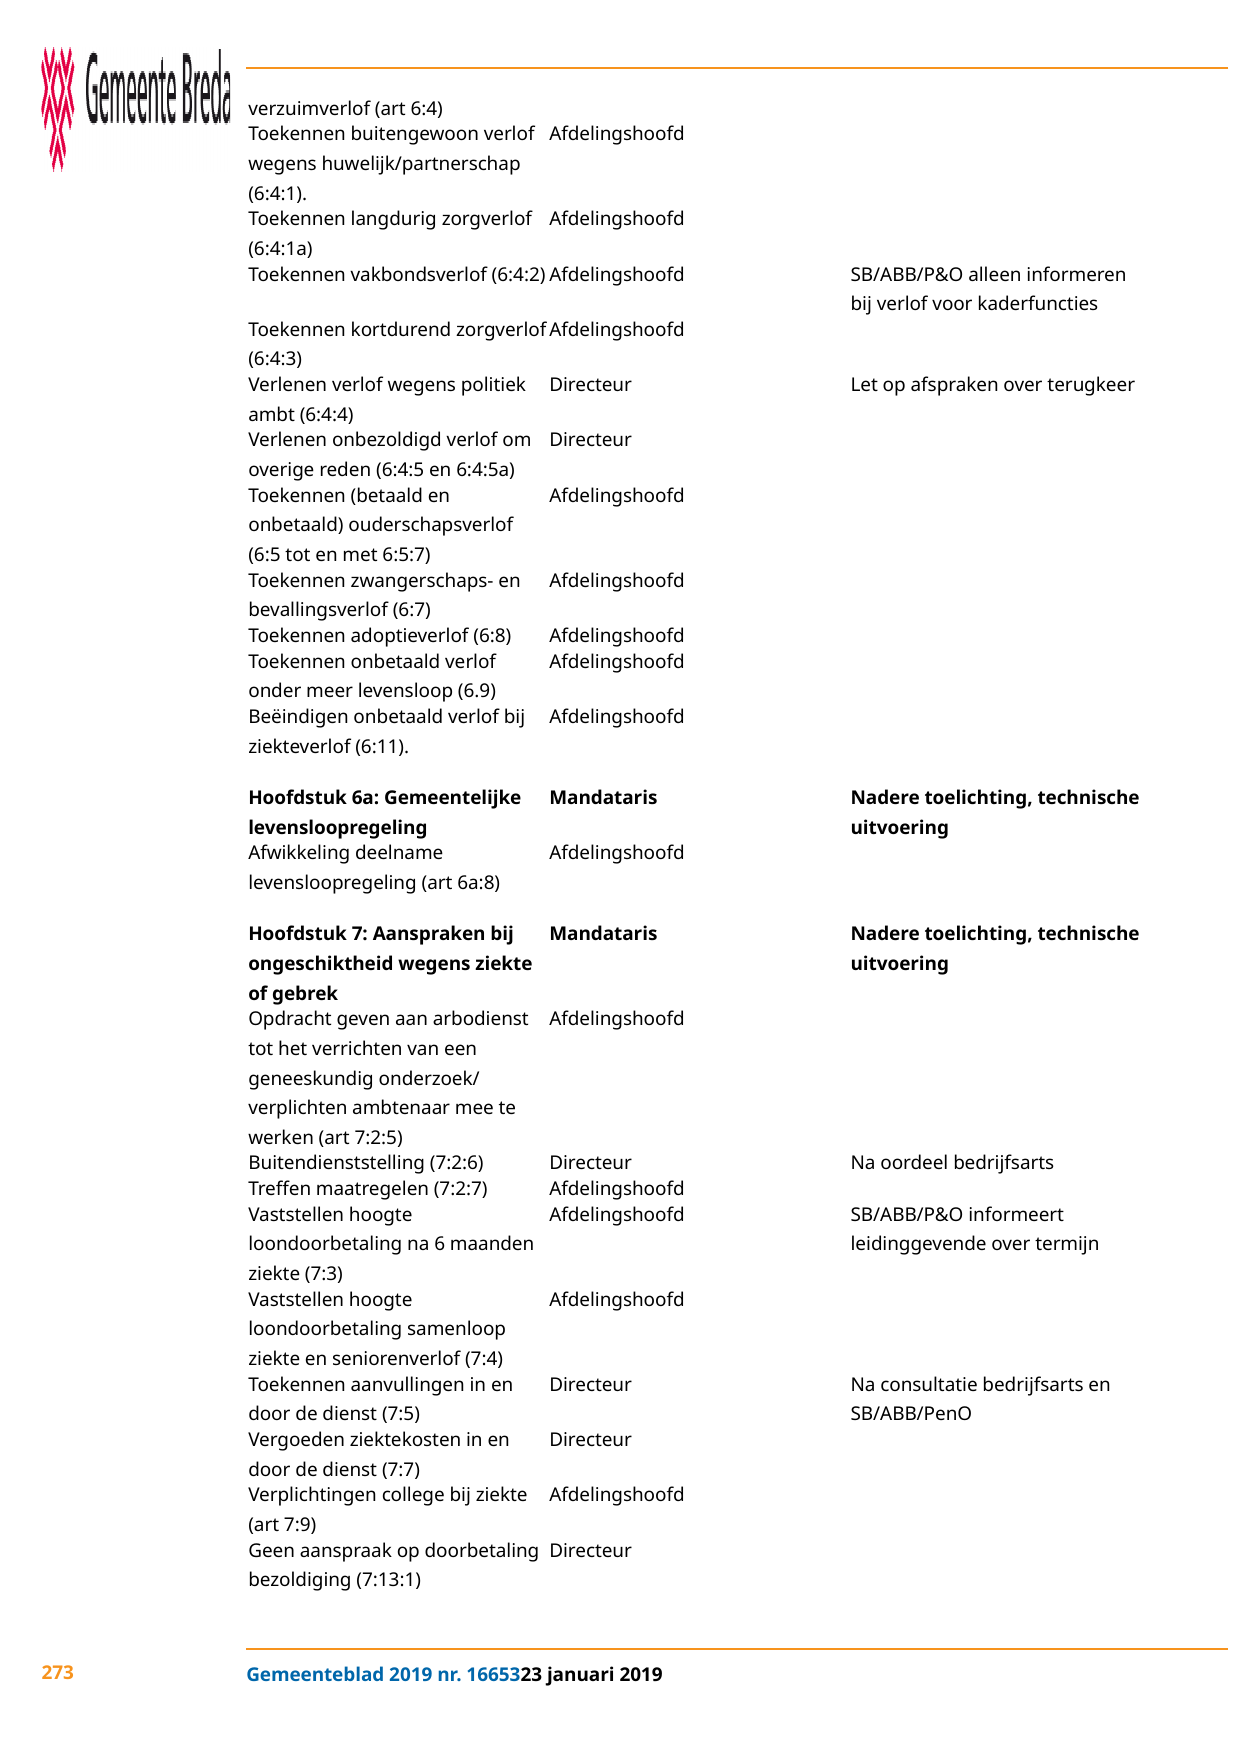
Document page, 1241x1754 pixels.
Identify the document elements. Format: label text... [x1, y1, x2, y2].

table_cell Na oordeel bedrijfsarts [850, 1150, 1152, 1175]
table_cell Nadere toelichting, technische uitvoering [850, 921, 1152, 1006]
table_cell Opdracht geven aan arbodienst tot het verrichten van een geneeskundig onderzoek/ verplichten ambtenaar mee te werken (art 7:2:5) [248, 1006, 549, 1149]
table_cell [850, 567, 1152, 622]
table_cell Hoofdstuk 6a: Gemeentelijke levensloopregeling [248, 784, 549, 839]
table_cell Afdelingshoofd [549, 205, 850, 261]
table_cell Beëindigen onbetaald verlof bij ziekteverlof (6:11). [248, 703, 549, 758]
table_cell Afdelingshoofd [549, 316, 850, 371]
table_cell Directeur [549, 1150, 850, 1175]
table_cell Toekennen zwangerschaps- en bevallingsverlof (6:7) [248, 567, 549, 622]
table_cell Nadere toelichting, technische uitvoering [850, 784, 1152, 839]
table_cell [850, 121, 1152, 205]
table_cell [850, 427, 1152, 482]
table_cell Toekennen adoptieverlof (6:8) [248, 622, 549, 648]
table_cell Afdelingshoofd [549, 567, 850, 622]
table_cell Verlenen verlof wegens politiek ambt (6:4:4) [248, 371, 549, 427]
table_cell Let op afspraken over terugkeer [850, 371, 1152, 427]
table_cell Vaststellen hoogte loondoorbetaling na 6 maanden ziekte (7:3) [248, 1201, 549, 1286]
table_cell Toekennen aanvullingen in en door de dienst (7:5) [248, 1371, 549, 1426]
table_cell [850, 1175, 1152, 1201]
table_cell Afwikkeling deelname levensloopregeling (art 6a:8) [248, 840, 549, 895]
table_cell Buitendienststelling (7:2:6) [248, 1150, 549, 1175]
table_cell Directeur [549, 427, 850, 482]
table_cell Geen aanspraak op doorbetaling bezoldiging (7:13:1) [248, 1537, 549, 1592]
table_cell [850, 1426, 1152, 1481]
table_cell Directeur [549, 1426, 850, 1481]
table_cell Vergoeden ziektekosten in en door de dienst (7:7) [248, 1426, 549, 1481]
table_cell Mandataris [549, 784, 850, 839]
table_cell Afdelingshoofd [549, 261, 850, 316]
table_cell [549, 759, 850, 784]
table_cell Treffen maatregelen (7:2:7) [248, 1175, 549, 1201]
table_cell [850, 205, 1152, 261]
table_cell [850, 648, 1152, 703]
table_cell [850, 759, 1152, 784]
table_cell Toekennen langdurig zorgverlof (6:4:1a) [248, 205, 549, 261]
table_cell [850, 703, 1152, 758]
picture [41, 47, 231, 172]
table_cell Toekennen vakbondsverlof (6:4:2) [248, 261, 549, 316]
table_cell [850, 1006, 1152, 1149]
table_cell Afdelingshoofd [549, 703, 850, 758]
table_cell Verplichtingen college bij ziekte (art 7:9) [248, 1481, 549, 1537]
table_cell Afdelingshoofd [549, 622, 850, 648]
table_cell Afdelingshoofd [549, 1006, 850, 1149]
table_cell Afdelingshoofd [549, 1286, 850, 1371]
table_cell [850, 482, 1152, 567]
table_cell [850, 1481, 1152, 1537]
table_cell Toekennen kortdurend zorgverlof (6:4:3) [248, 316, 549, 371]
table_cell Mandataris [549, 921, 850, 1006]
table_cell Afdelingshoofd [549, 840, 850, 895]
table_cell [850, 95, 1152, 121]
table_cell [850, 622, 1152, 648]
table_cell Afdelingshoofd [549, 121, 850, 205]
table_cell [850, 840, 1152, 895]
table_cell Directeur [549, 1537, 850, 1592]
table_cell [850, 1537, 1152, 1592]
table_cell [248, 759, 549, 784]
table_cell Verlenen onbezoldigd verlof om overige reden (6:4:5 en 6:4:5a) [248, 427, 549, 482]
table_cell SB/ABB/P&O alleen informeren bij verlof voor kaderfuncties [850, 261, 1152, 316]
table_cell [248, 895, 549, 921]
table_cell Na consultatie bedrijfsarts en SB/ABB/PenO [850, 1371, 1152, 1426]
table_cell SB/ABB/P&O informeert leidinggevende over termijn [850, 1201, 1152, 1286]
table_cell Afdelingshoofd [549, 482, 850, 567]
table_cell Afdelingshoofd [549, 648, 850, 703]
table_cell Toekennen buitengewoon verlof wegens huwelijk/partnerschap (6:4:1). [248, 121, 549, 205]
table_cell [549, 895, 850, 921]
table_cell Toekennen onbetaald verlof onder meer levensloop (6.9) [248, 648, 549, 703]
table_cell [850, 316, 1152, 371]
table_cell Directeur [549, 371, 850, 427]
table_cell Afdelingshoofd [549, 1175, 850, 1201]
table_cell Afdelingshoofd [549, 1481, 850, 1537]
table_cell Toekennen (betaald en onbetaald) ouderschapsverlof (6:5 tot en met 6:5:7) [248, 482, 549, 567]
table_cell Directeur [549, 1371, 850, 1426]
table_cell [850, 1286, 1152, 1371]
table_cell Vaststellen hoogte loondoorbetaling samenloop ziekte en seniorenverlof (7:4) [248, 1286, 549, 1371]
table_cell [850, 895, 1152, 921]
table_cell verzuimverlof (art 6:4) [248, 95, 549, 121]
table_cell Hoofdstuk 7: Aanspraken bij ongeschiktheid wegens ziekte of gebrek [248, 921, 549, 1006]
table_cell [549, 95, 850, 121]
table_cell Afdelingshoofd [549, 1201, 850, 1286]
